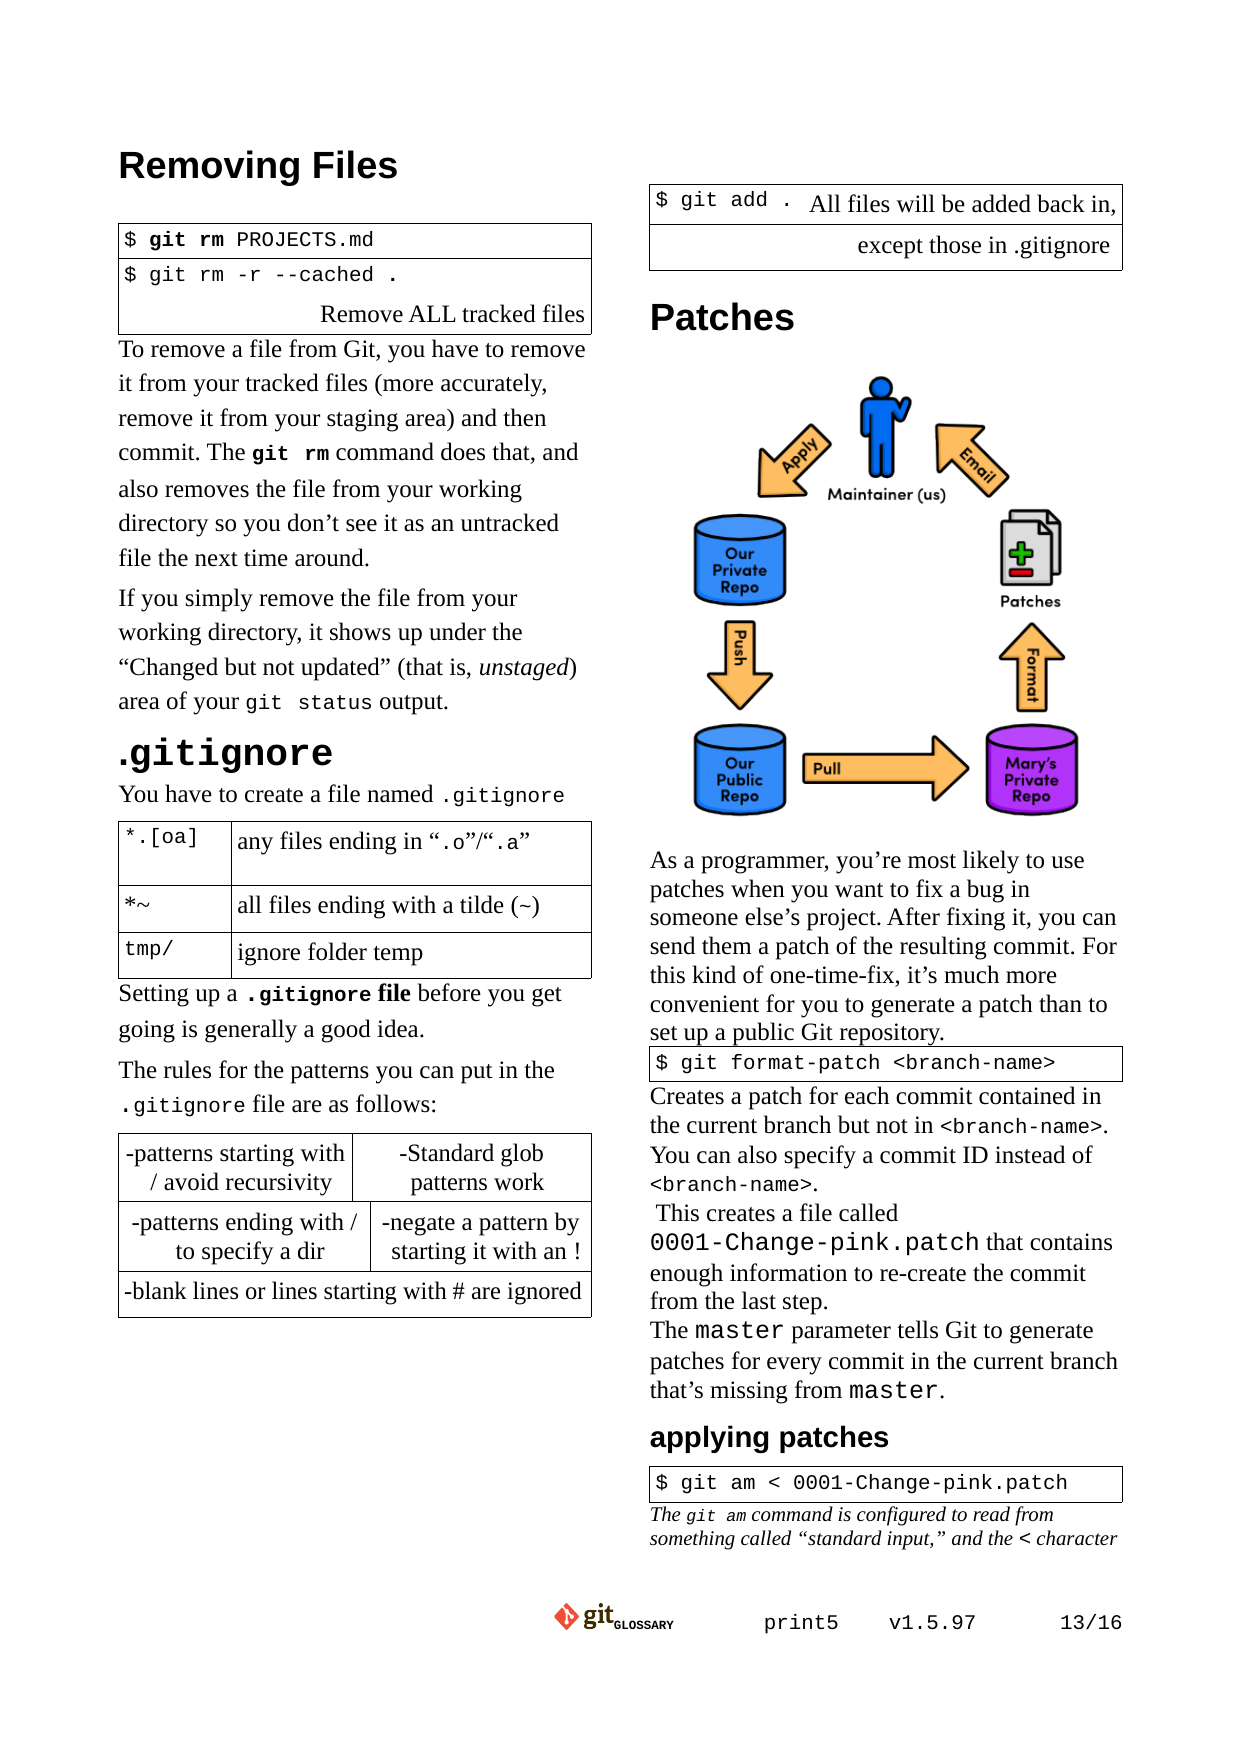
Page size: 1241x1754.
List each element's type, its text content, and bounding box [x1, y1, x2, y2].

text You have to create a file named .gitignore [118, 779, 591, 809]
table_header any files ending in “.o”/“.a” [232, 822, 591, 884]
subtitle .gitignore [118, 729, 591, 776]
table_header -Standard glob patterns work [353, 1134, 591, 1201]
table_cell except those in .gitignore [650, 225, 1122, 270]
subtitle applying patches [649, 1420, 1122, 1454]
table_header $ git add . [650, 185, 799, 224]
table_cell tmp/ [119, 933, 231, 978]
text Setting up a .gitignore file before you get going is generally a good idea. [118, 979, 591, 1043]
table_cell ignore folder temp [232, 933, 591, 978]
text The rules for the patterns you can put in the .gitignore file are as follows: [118, 1055, 591, 1120]
subtitle Removing Files [118, 143, 591, 187]
text If you simply remove the file from your working directory, it shows up under the “Changed but not updated” (that is, unstaged) area of your git status output. [118, 583, 591, 717]
text As a programmer, you’re most likely to use patches when you want to fix a bug in someone else’s project. After fixing it, you can send them a patch of the resulting commit. For this kind of one-time-fix, it’s much more convenient for you to generate a patch than to set up a public Git repository. [649, 845, 1122, 1046]
text Creates a patch for each commit contained in the current branch but not in <branch-name>. You can also specify a commit ID instead of <branch-name>. [649, 1082, 1122, 1198]
subtitle Patches [649, 295, 1122, 339]
text The master parameter tells Git to generate patches for every commit in the current branch that’s missing from master. [649, 1315, 1122, 1406]
table_header $ git am < 0001-Change-pink.patch [650, 1467, 1122, 1502]
table_cell -negate a pattern by starting it with an ! [371, 1202, 591, 1271]
table_header $ git rm PROJECTS.md [119, 224, 591, 258]
text The git am command is configured to read from something called “standard input,” and the < character [649, 1503, 1122, 1552]
table_header -patterns starting with / avoid recursivity [119, 1134, 352, 1201]
text 0001-Change-pink.patch that contains enough information to re-create the commit from the last step. [649, 1227, 1122, 1315]
table_cell all files ending with a tilde (~) [232, 886, 591, 932]
picture [649, 351, 1123, 845]
text This creates a file called [649, 1198, 1122, 1227]
table_header *.[oa] [119, 822, 231, 884]
picture [554, 1603, 614, 1630]
table_header All files will be added back in, [800, 185, 1122, 224]
table_header $ git format-patch <branch-name> [650, 1047, 1122, 1081]
table_cell Remove ALL tracked files [119, 293, 591, 333]
table_cell *~ [119, 886, 231, 932]
table_cell $ git rm -r --cached . [119, 259, 591, 293]
table_cell -blank lines or lines starting with # are ignored [119, 1272, 591, 1317]
text To remove a file from Git, you have to remove it from your tracked files (more accurately, remove it from your staging area) and then commit. The git rm command does that, and also removes the file from your working directory so you don’t see it as an untracked file the next time around. [118, 335, 591, 571]
table_cell -patterns ending with / to specify a dir [119, 1202, 370, 1271]
